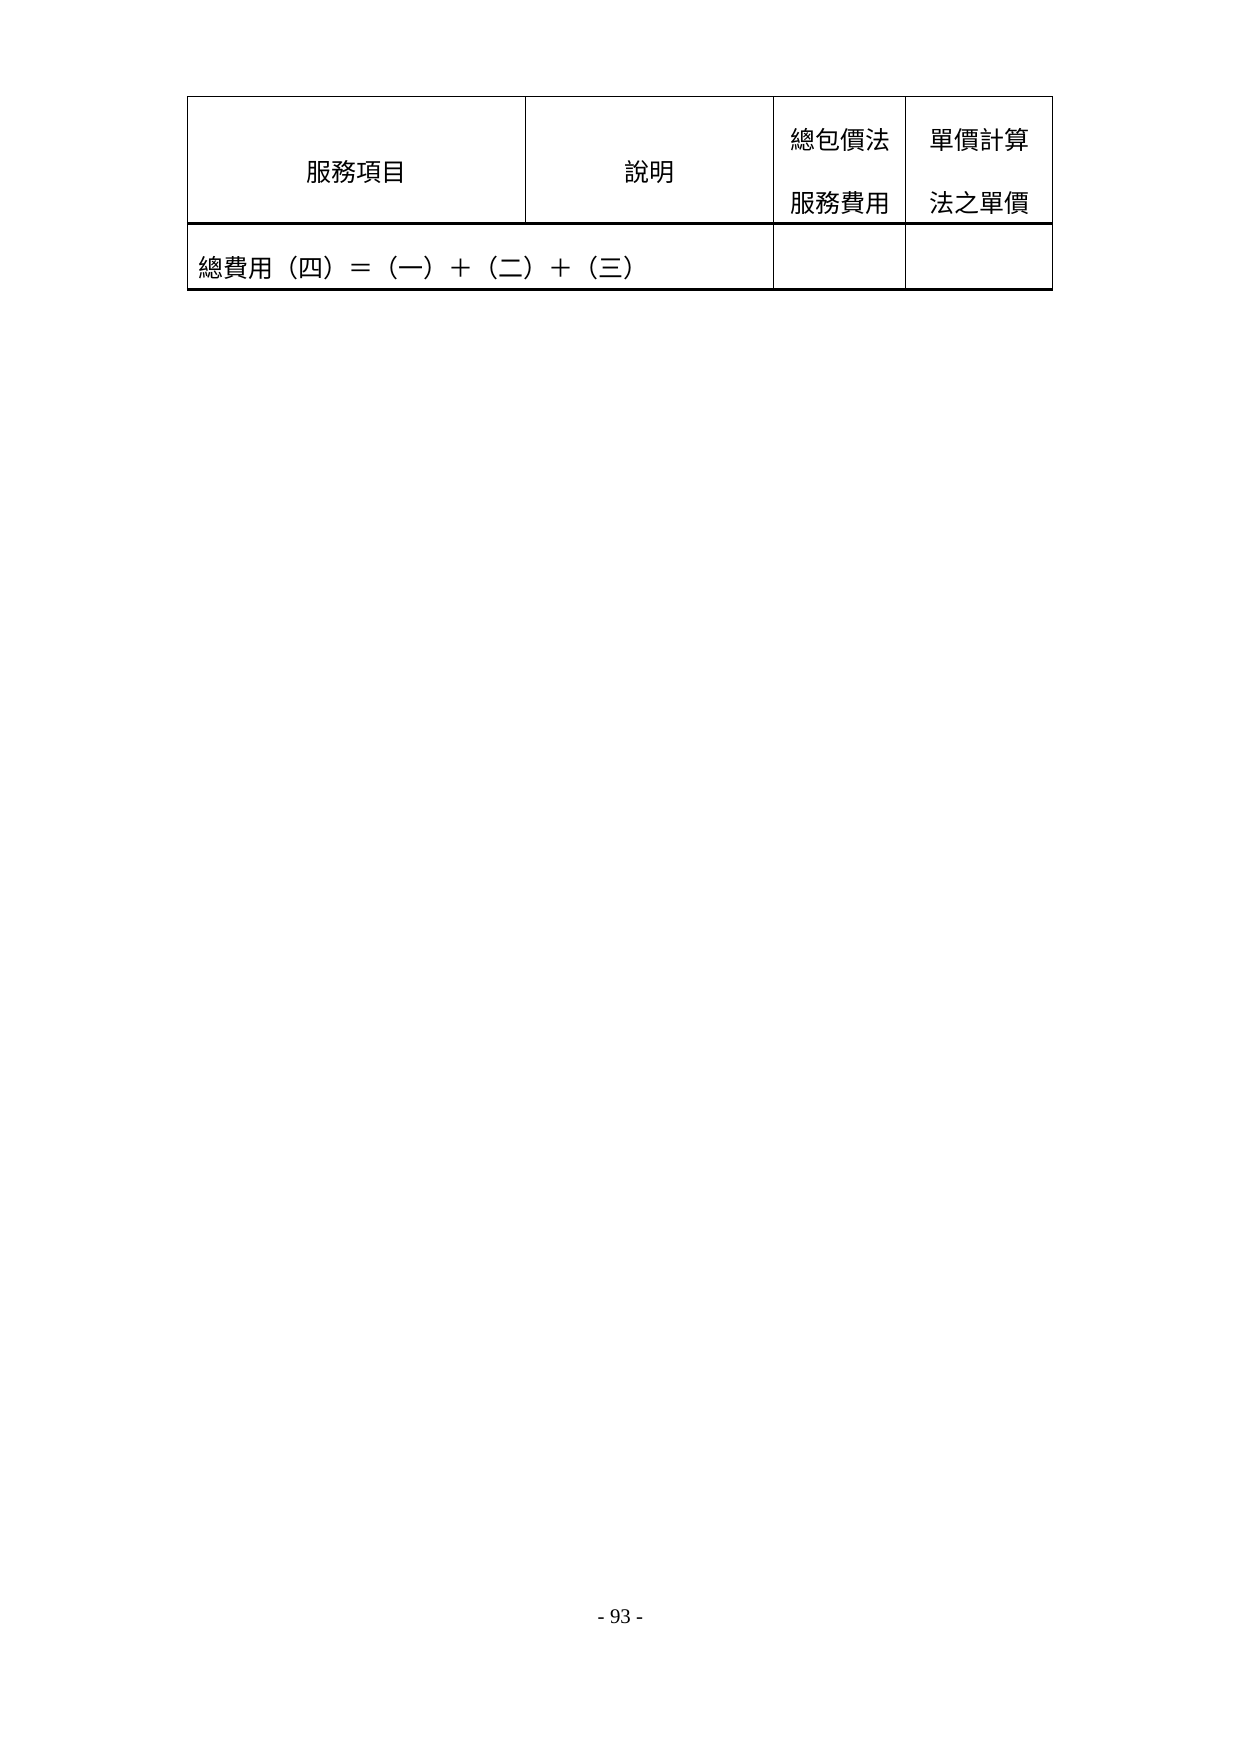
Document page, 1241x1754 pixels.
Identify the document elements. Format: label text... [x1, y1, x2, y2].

table_cell [774, 225, 905, 288]
table_header 說明 [526, 97, 773, 222]
table_cell [906, 225, 1052, 288]
table_header 服務項目 [188, 97, 525, 222]
table_header 總包價法服務費用 [774, 97, 905, 222]
table_cell 總費用（四）＝（一）＋（二）＋（三） [188, 225, 773, 288]
table_header 單價計算法之單價 [906, 97, 1052, 222]
